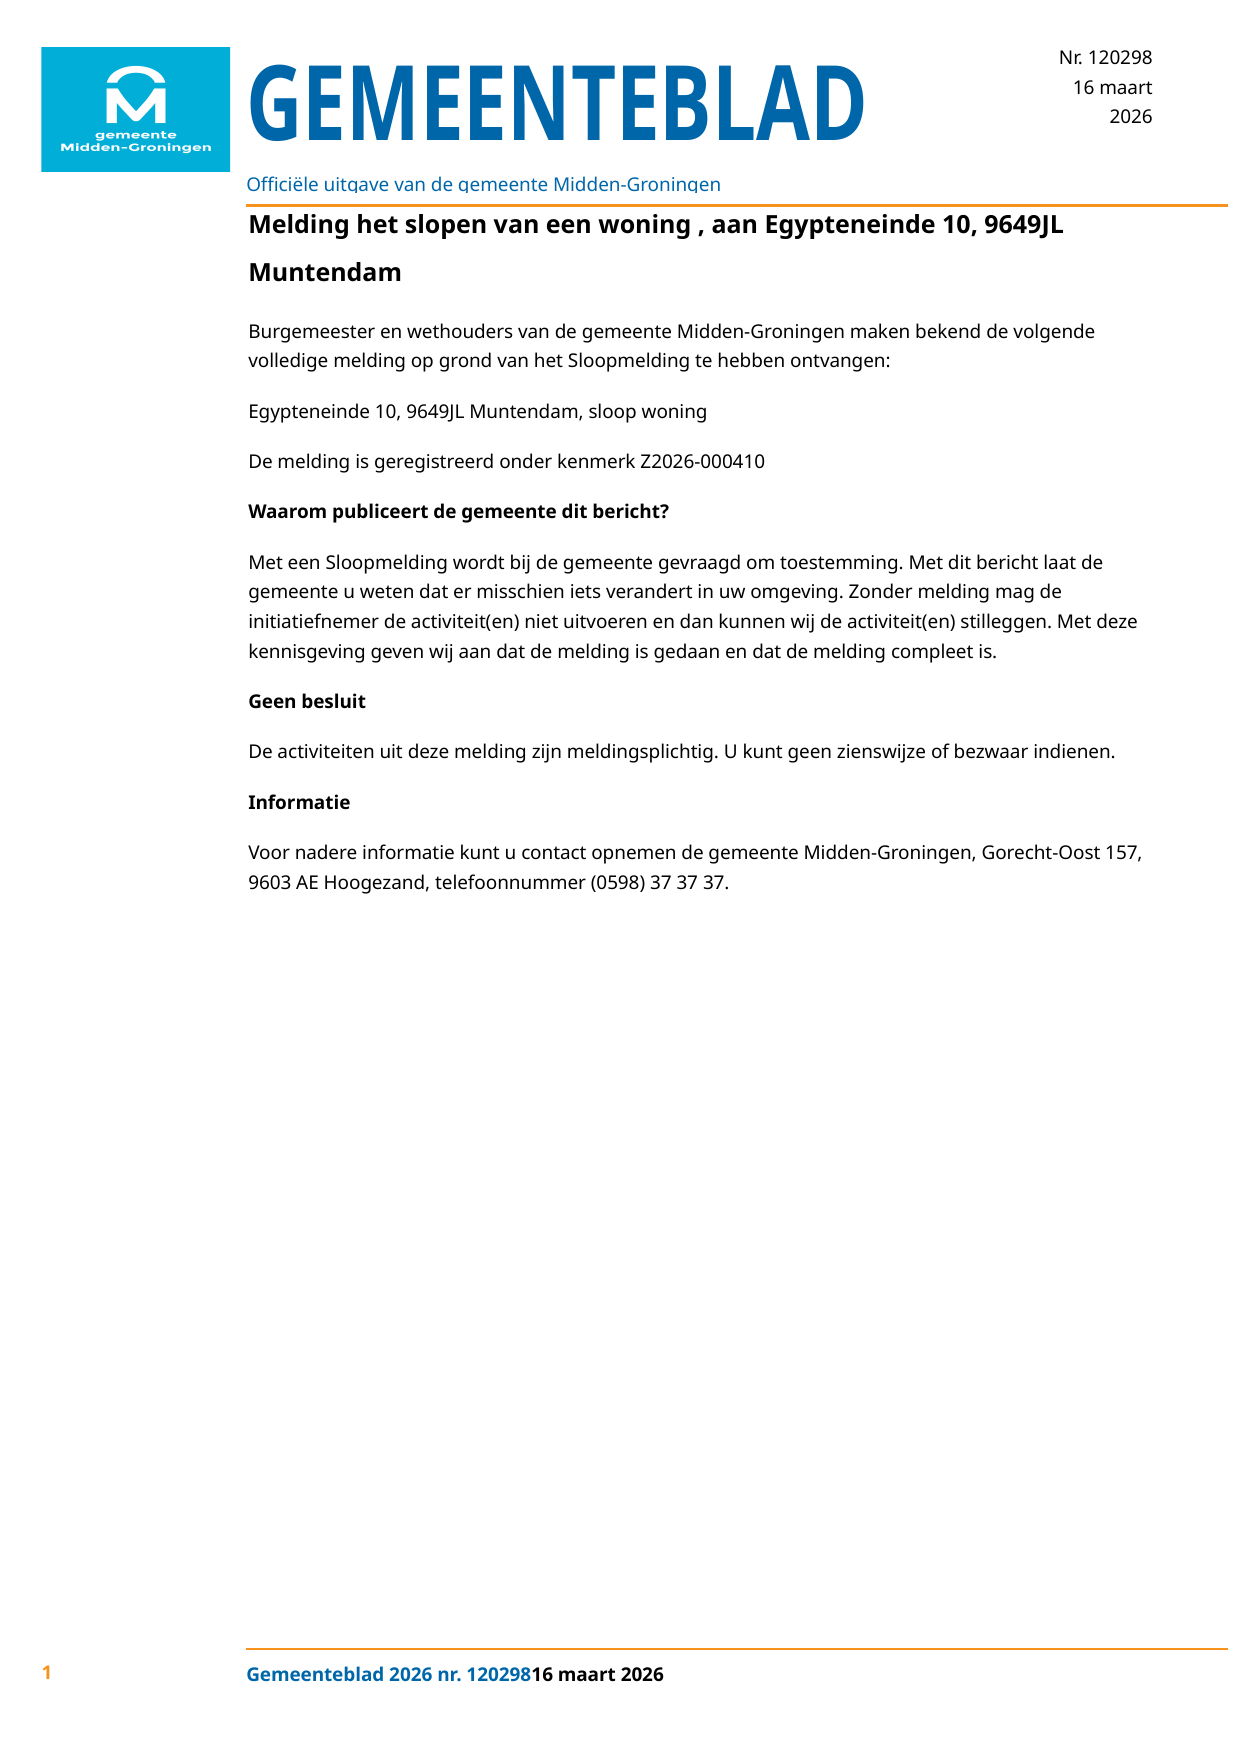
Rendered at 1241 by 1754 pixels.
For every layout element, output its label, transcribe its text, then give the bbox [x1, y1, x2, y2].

text Egypteneinde 10, 9649JL Muntendam, sloop woning [248, 398, 1152, 424]
picture [108, 66, 164, 82]
text Informatie [248, 789, 1152, 815]
text De melding is geregistreerd onder kenmerk Z2026-000410 [248, 448, 1152, 474]
text Geen besluit [248, 688, 1152, 714]
picture [107, 89, 165, 122]
text Melding het slopen van een woning , aan Egypteneinde 10, 9649JL Muntendam [248, 207, 1152, 288]
text Burgemeester en wethouders van de gemeente Midden-Groningen maken bekend de volgende volledige melding op grond van het Sloopmelding te hebben ontvangen: [248, 318, 1152, 373]
picture [184, 146, 190, 153]
text Voor nadere informatie kunt u contact opnemen de gemeente Midden-Groningen, Gorecht-Oost 157, 9603 AE Hoogezand, telefoonnummer (0598) 37 37 37. [248, 839, 1152, 895]
text De activiteiten uit deze melding zijn meldingsplichtig. U kunt geen zienswijze of bezwaar indienen. [248, 739, 1152, 764]
text Waarom publiceert de gemeente dit bericht? [248, 499, 1152, 524]
text Met een Sloopmelding wordt bij de gemeente gevraagd om toestemming. Met dit bericht laat de gemeente u weten dat er misschien iets verandert in uw omgeving. Zonder melding mag de initiatiefnemer de activiteit(en) niet uitvoeren en dan kunnen wij de activiteit(en) stilleggen. Met deze kennisgeving geven wij aan dat de melding is gedaan en dat de melding compleet is. [248, 549, 1152, 664]
